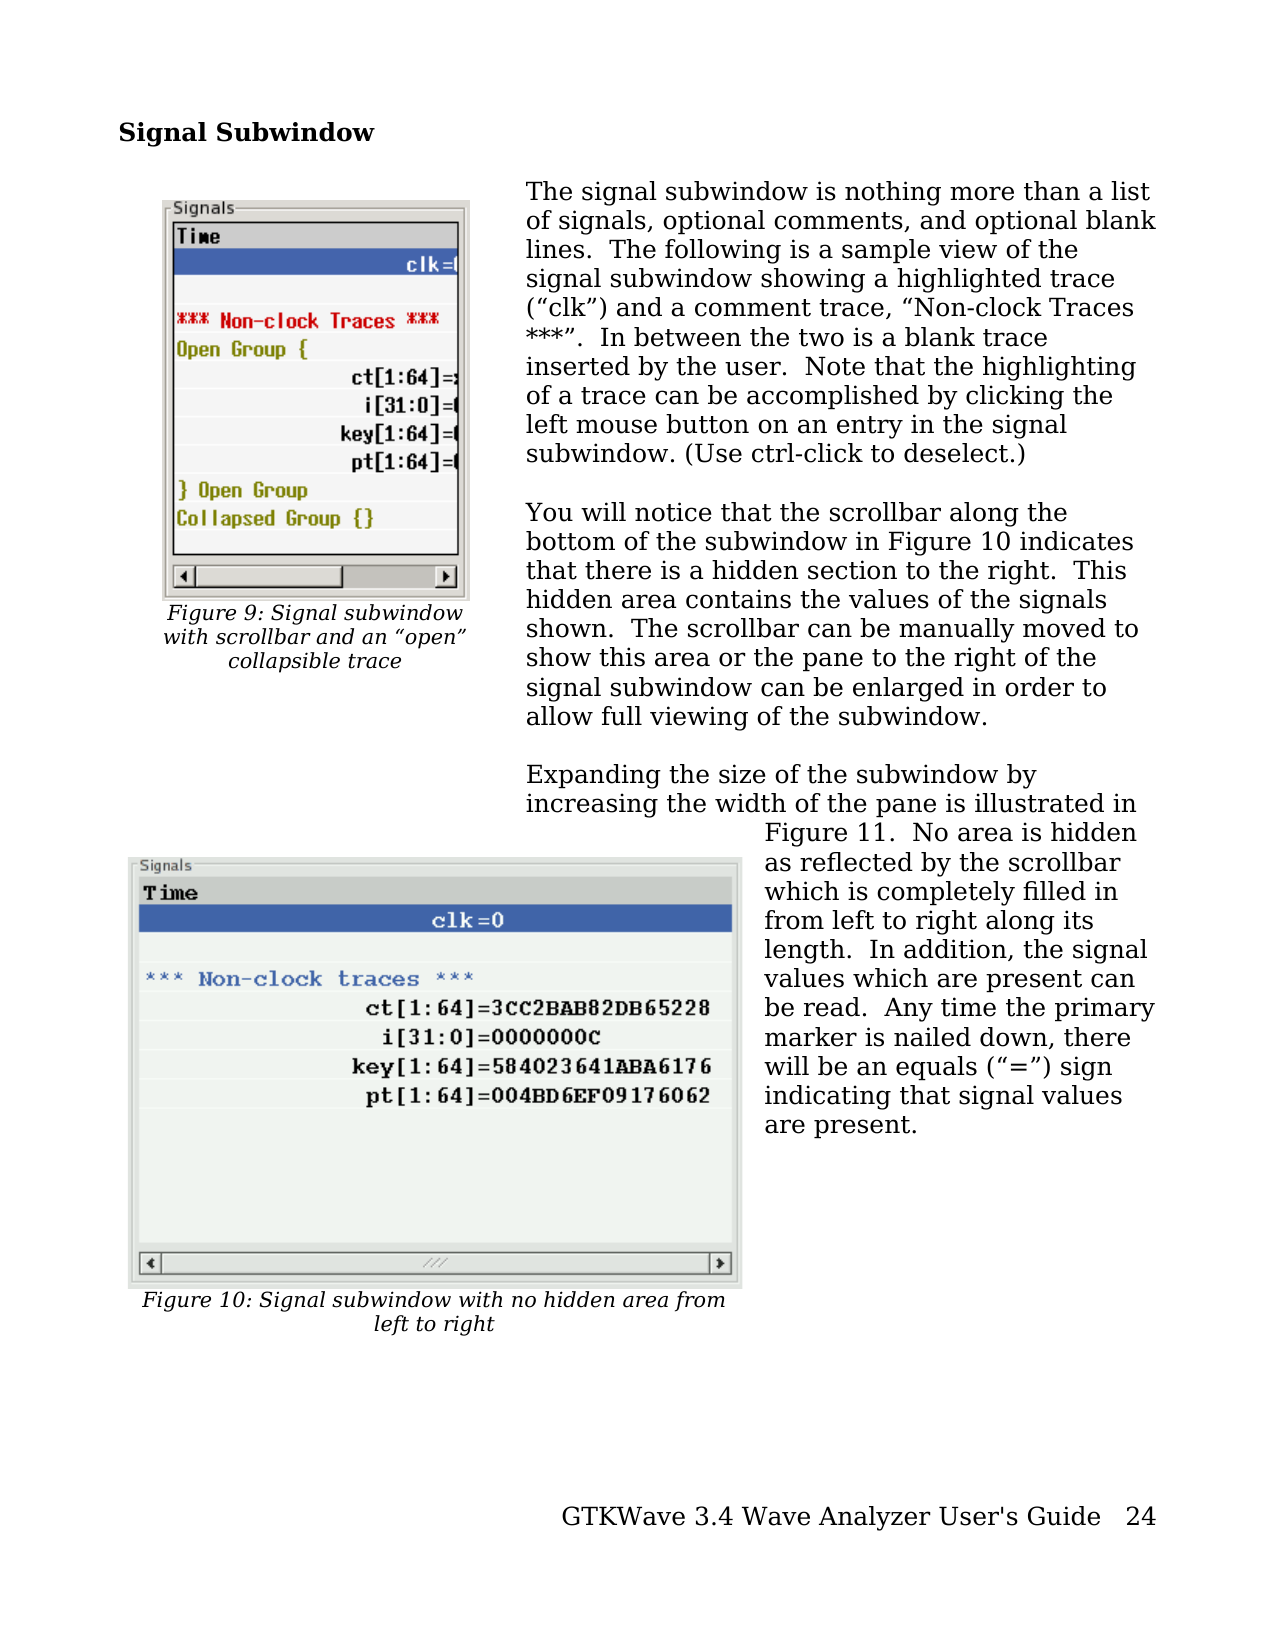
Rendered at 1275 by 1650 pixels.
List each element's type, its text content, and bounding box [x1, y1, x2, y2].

text Figure 9: Signal subwindow with scrollbar and an “open” collapsible trace [143, 601, 489, 674]
text Expanding the size of the subwindow by increasing the width of the pane is illustrated in Figure 11. No area is hidden as reflected by the scrollbar which is completely filled in from left to right along its length. In addition, the signal values which are present can be read. Any time the primary marker is nailed down, there will be an equals (“=”) sign indicating that signal values are present. [118, 760, 1157, 1366]
subtitle Signal Subwindow [118, 118, 1157, 147]
text You will notice that the scrollbar along the bottom of the subwindow in Figure 10 indicates that there is a hidden section to the right. This hidden area contains the values of the signals shown. The scrollbar can be manually moved to show this area or the pane to the right of the signal subwindow can be enlarged in order to allow full viewing of the subwindow. [514, 498, 1157, 731]
picture [162, 200, 470, 601]
text Figure 10: Signal subwindow with no hidden area from left to right [128, 1289, 742, 1337]
text The signal subwindow is nothing more than a list of signals, optional comments, and optional blank lines. The following is a sample view of the signal subwindow showing a highlighted trace (“clk”) and a comment trace, “Non-clock Traces ***”. In between the two is a blank trace inserted by the user. Note that the highlighting of a trace can be accomplished by clicking the left mouse button on an entry in the signal subwindow. (Use ctrl-click to deselect.) [118, 177, 1157, 788]
picture [127, 857, 743, 1289]
